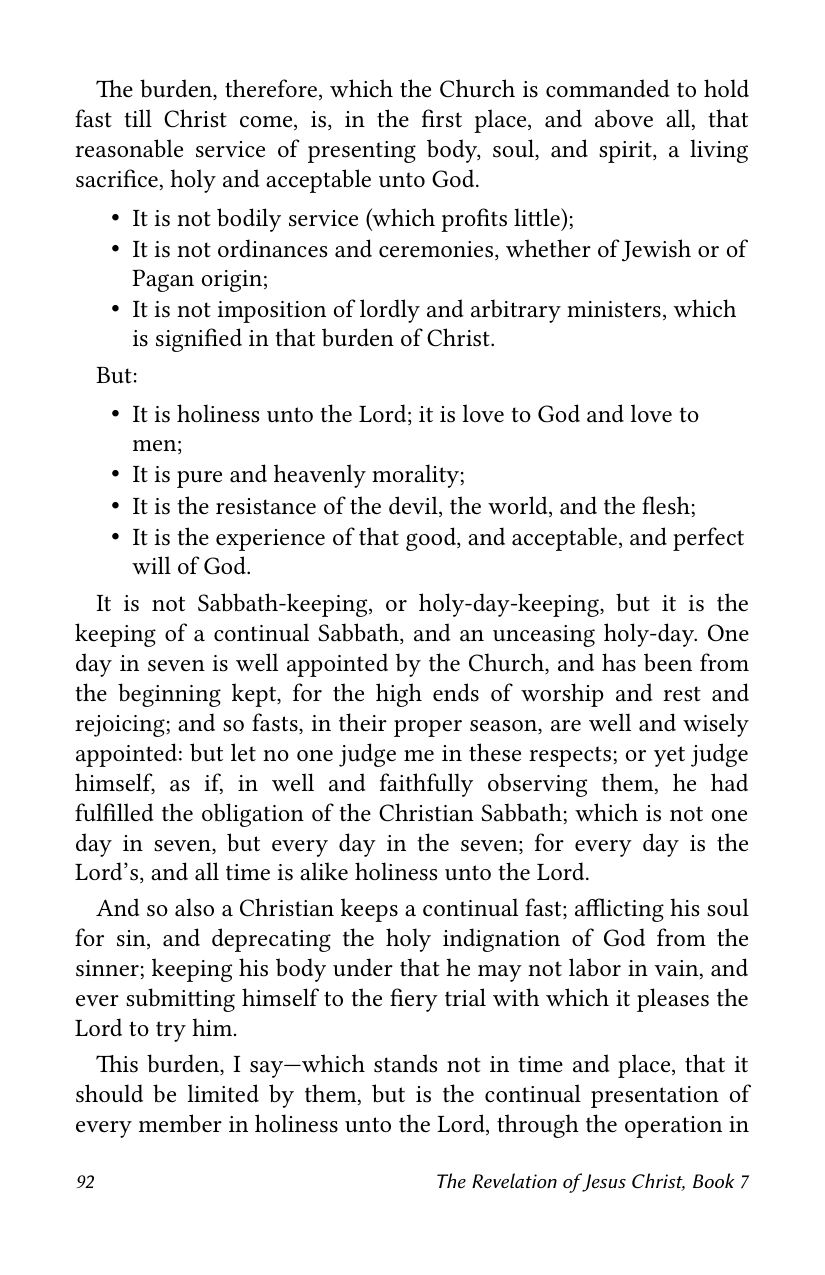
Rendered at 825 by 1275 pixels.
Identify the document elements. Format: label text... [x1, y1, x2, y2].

list It is holiness unto the Lord; it is love to God and love to men; [111, 400, 750, 457]
text This burden, I say—which stands not in time and place, that it should be limited by them, but is the continual presentation of every member in holiness unto the Lord, through the operation in [75, 1050, 750, 1138]
text It is not Sabbath-keeping, or holy-day-keeping, but it is the keeping of a continual Sabbath, and an unceasing holy-day. One day in seven is well appointed by the Church, and has been from the beginning kept, for the high ends of worship and rest and rejoicing; and so fasts, in their proper season, are well and wisely appointed: but let no one judge me in these respects; or yet judge himself, as if, in well and faithfully observing them, he had fulfilled the obligation of the Christian Sabbath; which is not one day in seven, but every day in the seven; for every day is the Lord’s, and all time is alike holiness unto the Lord. [75, 589, 750, 887]
list It is pure and heavenly morality; [111, 460, 750, 489]
text And so also a Christian keeps a continual fast; afflicting his soul for sin, and deprecating the holy indignation of God from the sinner; keeping his body under that he may not labor in vain, and ever submitting himself to the fiery trial with which it pleases the Lord to try him. [75, 894, 750, 1042]
list It is the resistance of the devil, the world, and the flesh; [111, 492, 750, 520]
list It is the experience of that good, and acceptable, and perfect will of God. [111, 523, 750, 580]
text But: [75, 361, 750, 390]
text The burden, therefore, which the Church is commanded to hold fast till Christ come, is, in the first place, and above all, that reasonable service of presenting body, soul, and spirit, a living sacrifice, holy and acceptable unto God. [75, 75, 750, 193]
list It is not imposition of lordly and arbitrary ministers, which is signified in that burden of Christ. [111, 295, 750, 352]
list It is not ordinances and ceremonies, whether of Jewish or of Pagan origin; [111, 235, 750, 292]
list It is not bodily service (which profits little); [111, 203, 750, 232]
